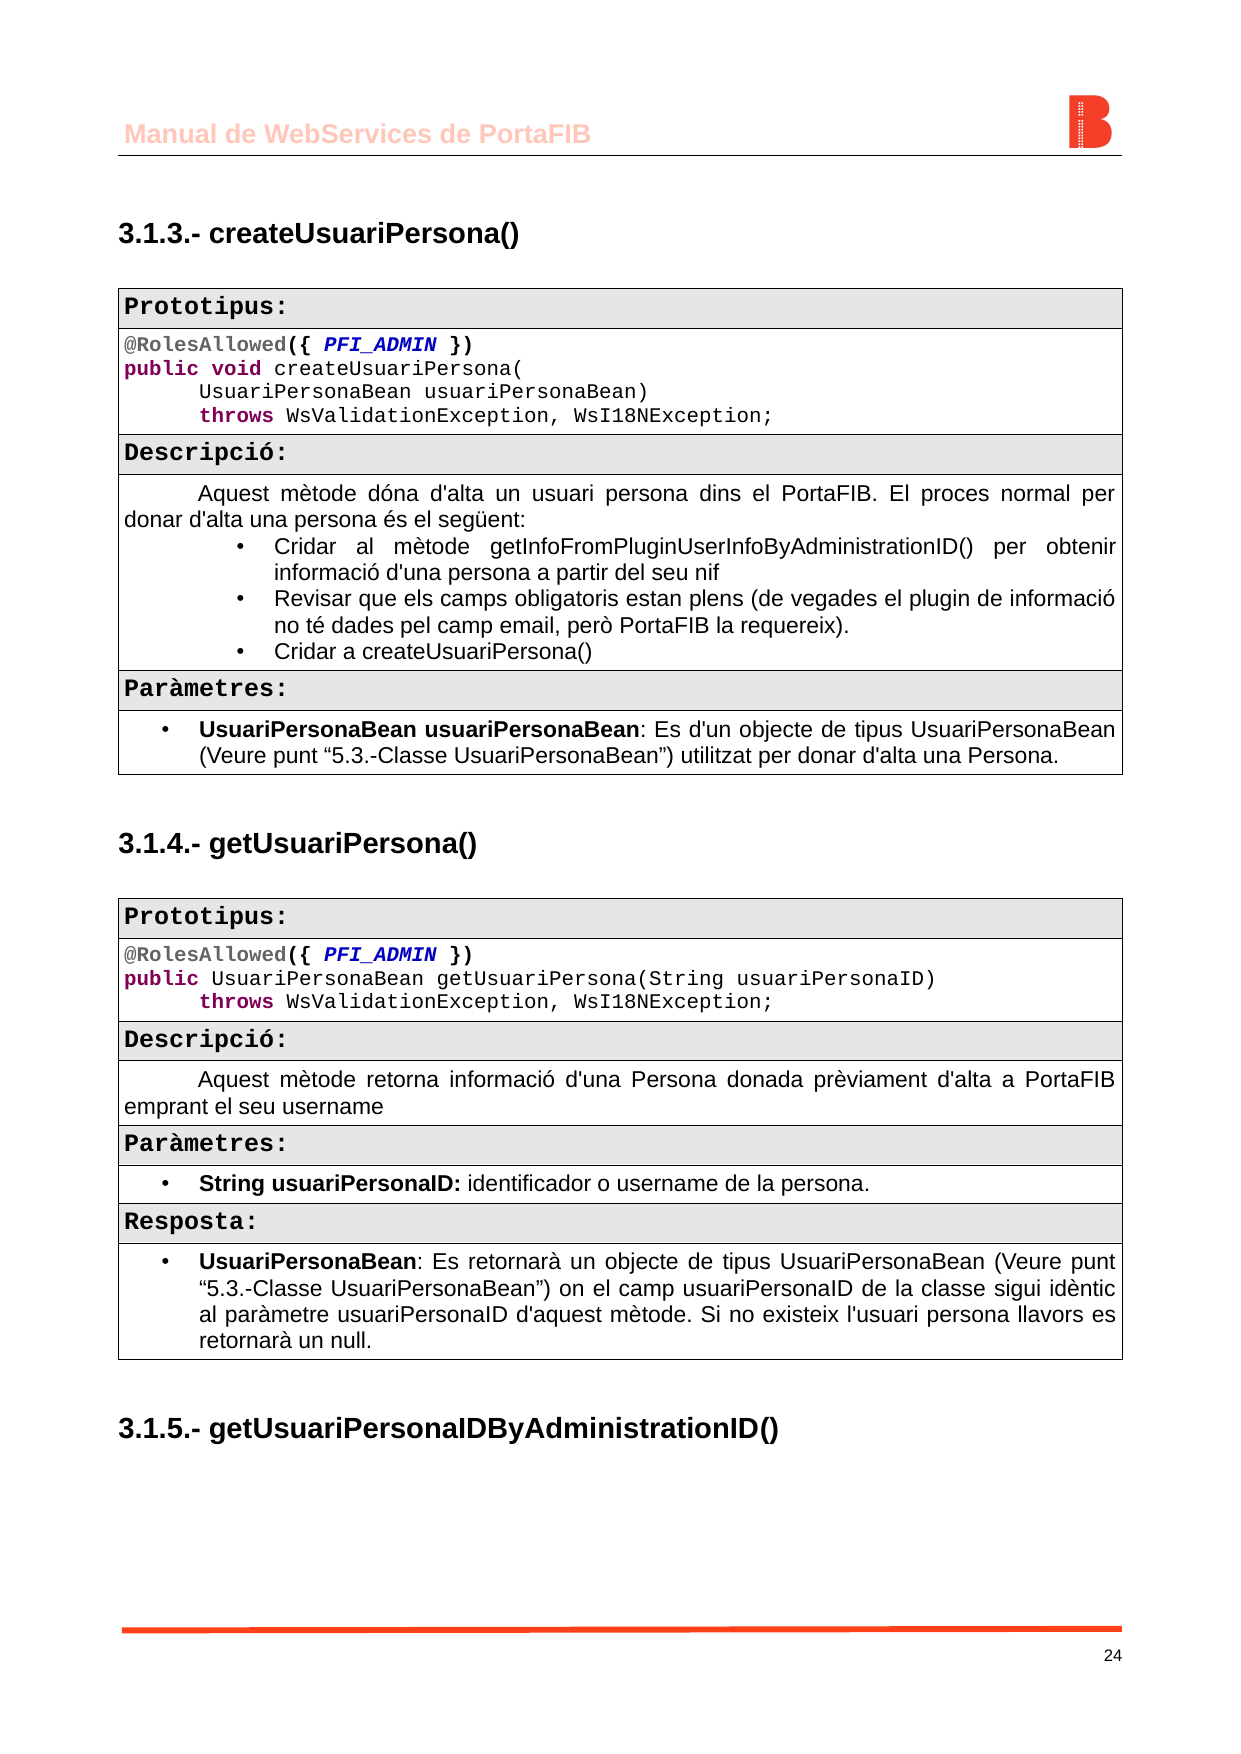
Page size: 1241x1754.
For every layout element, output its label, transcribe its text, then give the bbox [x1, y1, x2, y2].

table_header Prototipus: [119, 899, 1122, 938]
subtitle getUsuariPersonaIDByAdministrationID() [118, 1411, 1122, 1444]
table_cell Resposta: [119, 1204, 1122, 1242]
table_cell Descripció: [119, 1022, 1122, 1060]
table_header Prototipus: [119, 289, 1122, 328]
table_cell @RolesAllowed({ PFI_ADMIN }) public void createUsuariPersona( UsuariPersonaBean usuariPersonaBean) throws WsValidationException, WsI18NException; [119, 329, 1122, 434]
table_cell @RolesAllowed({ PFI_ADMIN }) public UsuariPersonaBean getUsuariPersona(String usuariPersonaID) throws WsValidationException, WsI18NException; [119, 939, 1122, 1021]
table_cell Descripció: [119, 435, 1122, 474]
picture [1063, 94, 1117, 150]
table_cell Paràmetres: [119, 671, 1122, 710]
subtitle getUsuariPersona() [118, 826, 1122, 859]
table_cell String usuariPersonaID: identificador o username de la persona. [119, 1166, 1122, 1202]
table_cell Aquest mètode dóna d'alta un usuari persona dins el PortaFIB. El proces normal per donar d'alta una persona és el següent: Cridar al mètode getInfoFromPluginUserInfoByAdministrationID() per obtenir informació d'una persona a partir del seu nif Revisar que els camps obligatoris estan plens (de vegades el plugin de informació no té dades pel camp email, però PortaFIB la requereix). Cridar a createUsuariPersona() [119, 475, 1122, 670]
subtitle createUsuariPersona() [118, 216, 1122, 249]
table_cell Paràmetres: [119, 1126, 1122, 1164]
table_cell UsuariPersonaBean: Es retornarà un objecte de tipus UsuariPersonaBean (Veure punt “5.3.-Classe UsuariPersonaBean”) on el camp usuariPersonaID de la classe sigui idèntic al paràmetre usuariPersonaID d'aquest mètode. Si no existeix l'usuari persona llavors es retornarà un null. [119, 1244, 1122, 1359]
table_cell Aquest mètode retorna informació d'una Persona donada prèviament d'alta a PortaFIB emprant el seu username [119, 1061, 1122, 1125]
table_cell UsuariPersonaBean usuariPersonaBean: Es d'un objecte de tipus UsuariPersonaBean (Veure punt “5.3.-Classe UsuariPersonaBean”) utilitzat per donar d'alta una Persona. [119, 711, 1122, 774]
